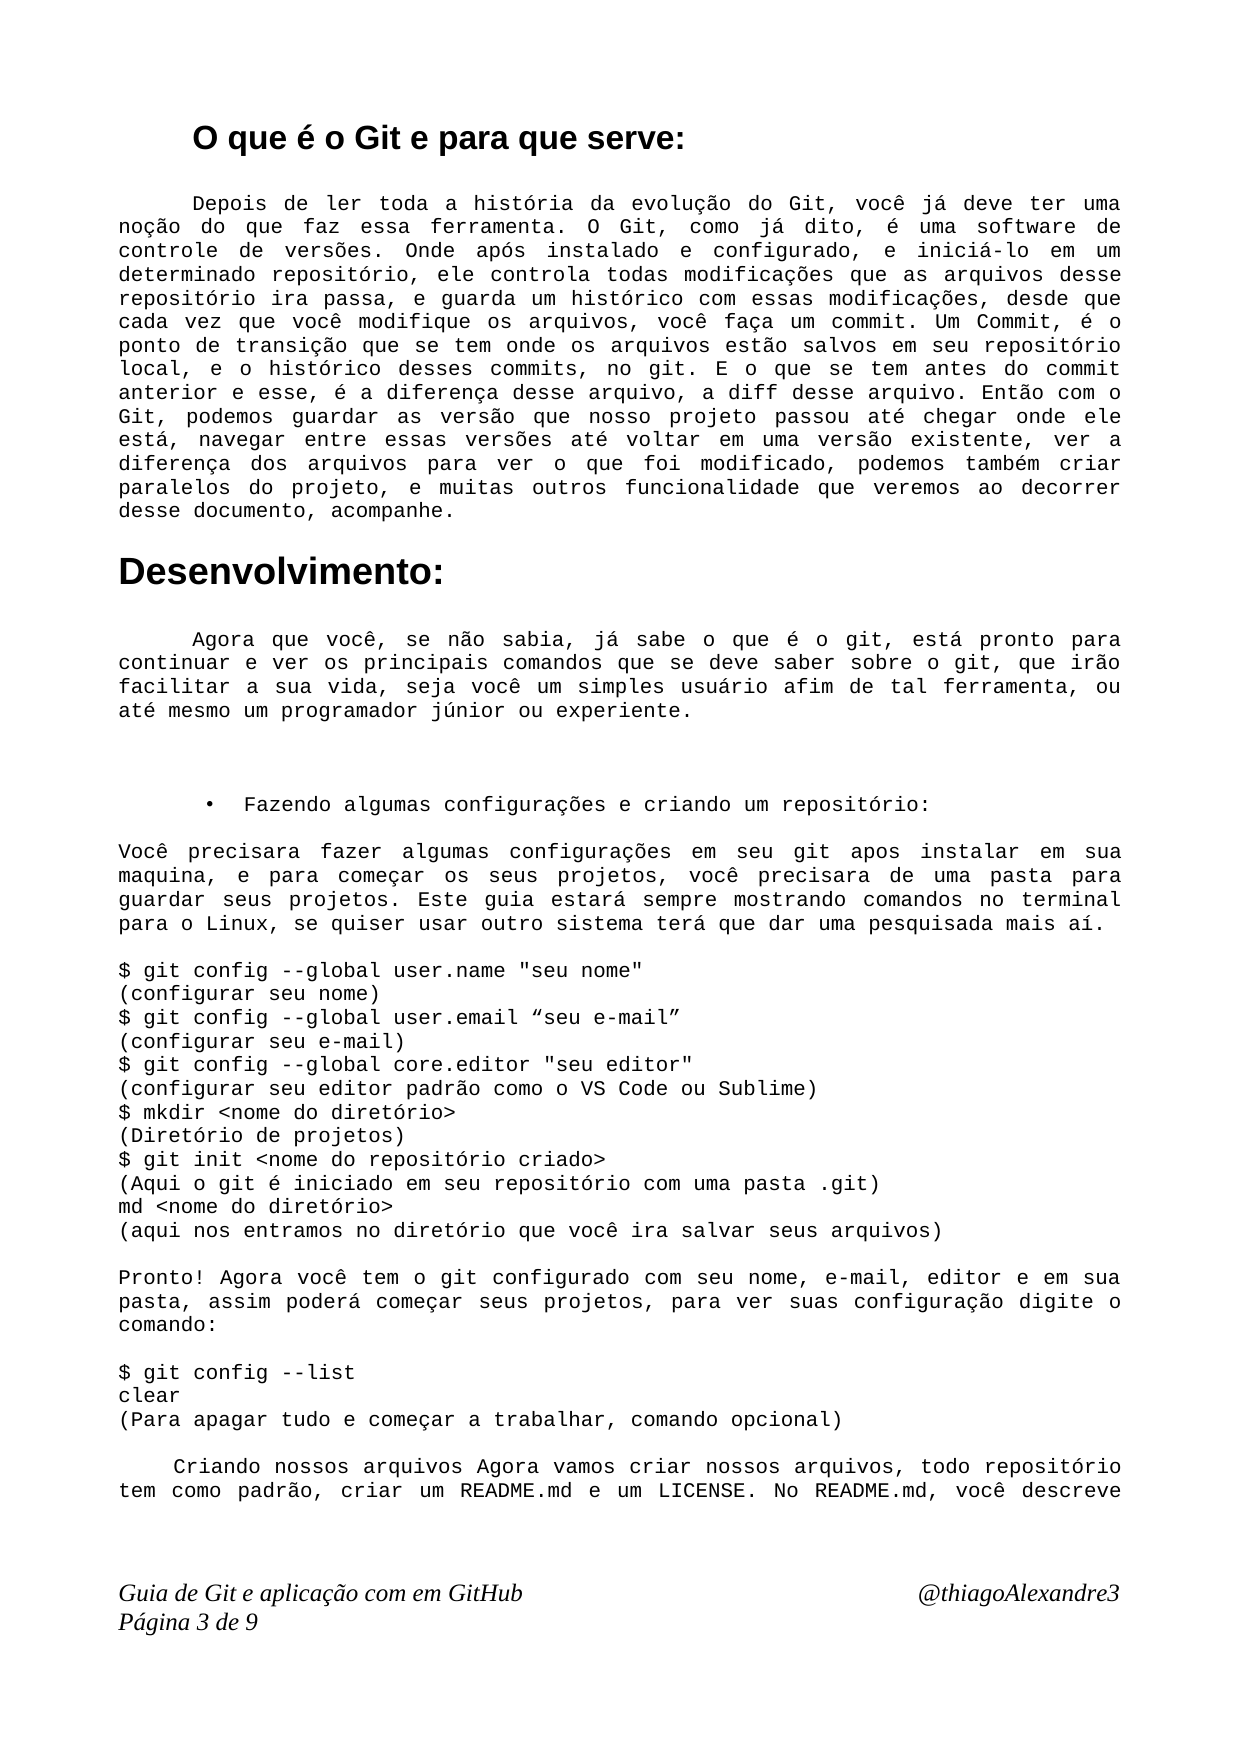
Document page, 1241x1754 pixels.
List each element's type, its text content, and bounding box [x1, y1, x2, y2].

subtitle Desenvolvimento: [118, 549, 1122, 593]
text (configurar seu nome) [118, 983, 1122, 1007]
text (configurar seu e-mail) [118, 1031, 1122, 1054]
text clear [118, 1385, 1122, 1409]
text Depois de ler toda a história da evolução do Git, você já deve ter uma noção do que faz essa ferramenta. O Git, como já dito, é uma software de controle de versões. Onde após instalado e configurado, e iniciá-lo em um determinado repositório, ele controla todas modificações que as arquivos desse repositório ira passa, e guarda um histórico com essas modificações, desde que cada vez que você modifique os arquivos, você faça um commit. Um Commit, é o ponto de transição que se tem onde os arquivos estão salvos em seu repositório local, e o histórico desses commits, no git. E o que se tem antes do commit anterior e esse, é a diferença desse arquivo, a diff desse arquivo. Então com o Git, podemos guardar as versão que nosso projeto passou até chegar onde ele está, navegar entre essas versões até voltar em uma versão existente, ver a diferença dos arquivos para ver o que foi modificado, podemos também criar paralelos do projeto, e muitas outros funcionalidade que veremos ao decorrer desse documento, acompanhe. [118, 193, 1122, 524]
text $ git config --global core.editor "seu editor" [118, 1054, 1122, 1078]
text $ mkdir <nome do diretório> [118, 1102, 1122, 1125]
text (Diretório de projetos) [118, 1125, 1122, 1149]
text (configurar seu editor padrão como o VS Code ou Sublime) [118, 1078, 1122, 1102]
text $ git config --global user.name "seu nome" [118, 960, 1122, 983]
text $ git init <nome do repositório criado> [118, 1149, 1122, 1173]
text Criando nossos arquivos Agora vamos criar nossos arquivos, todo repositório tem como padrão, criar um README.md e um LICENSE. No README.md, você descreve [118, 1456, 1122, 1504]
text md <nome do diretório> [118, 1196, 1122, 1220]
list Fazendo algumas configurações e criando um repositório: [206, 794, 1122, 818]
text $ git config --global user.email “seu e-mail” [118, 1007, 1122, 1031]
text $ git config --list [118, 1362, 1122, 1385]
text (Para apagar tudo e começar a trabalhar, comando opcional) [118, 1409, 1122, 1433]
text (Aqui o git é iniciado em seu repositório com uma pasta .git) [118, 1173, 1122, 1196]
text Você precisara fazer algumas configurações em seu git apos instalar em sua maquina, e para começar os seus projetos, você precisara de uma pasta para guardar seus projetos. Este guia estará sempre mostrando comandos no terminal para o Linux, se quiser usar outro sistema terá que dar uma pesquisada mais aí. [118, 842, 1122, 936]
subtitle O que é o Git e para que serve: [118, 118, 1122, 157]
text (aqui nos entramos no diretório que você ira salvar seus arquivos) [118, 1220, 1122, 1243]
text Pronto! Agora você tem o git configurado com seu nome, e-mail, editor e em sua pasta, assim poderá começar seus projetos, para ver suas configuração digite o comando: [118, 1267, 1122, 1338]
text Agora que você, se não sabia, já sabe o que é o git, está pronto para continuar e ver os principais comandos que se deve saber sobre o git, que irão facilitar a sua vida, seja você um simples usuário afim de tal ferramenta, ou até mesmo um programador júnior ou experiente. [118, 629, 1122, 723]
